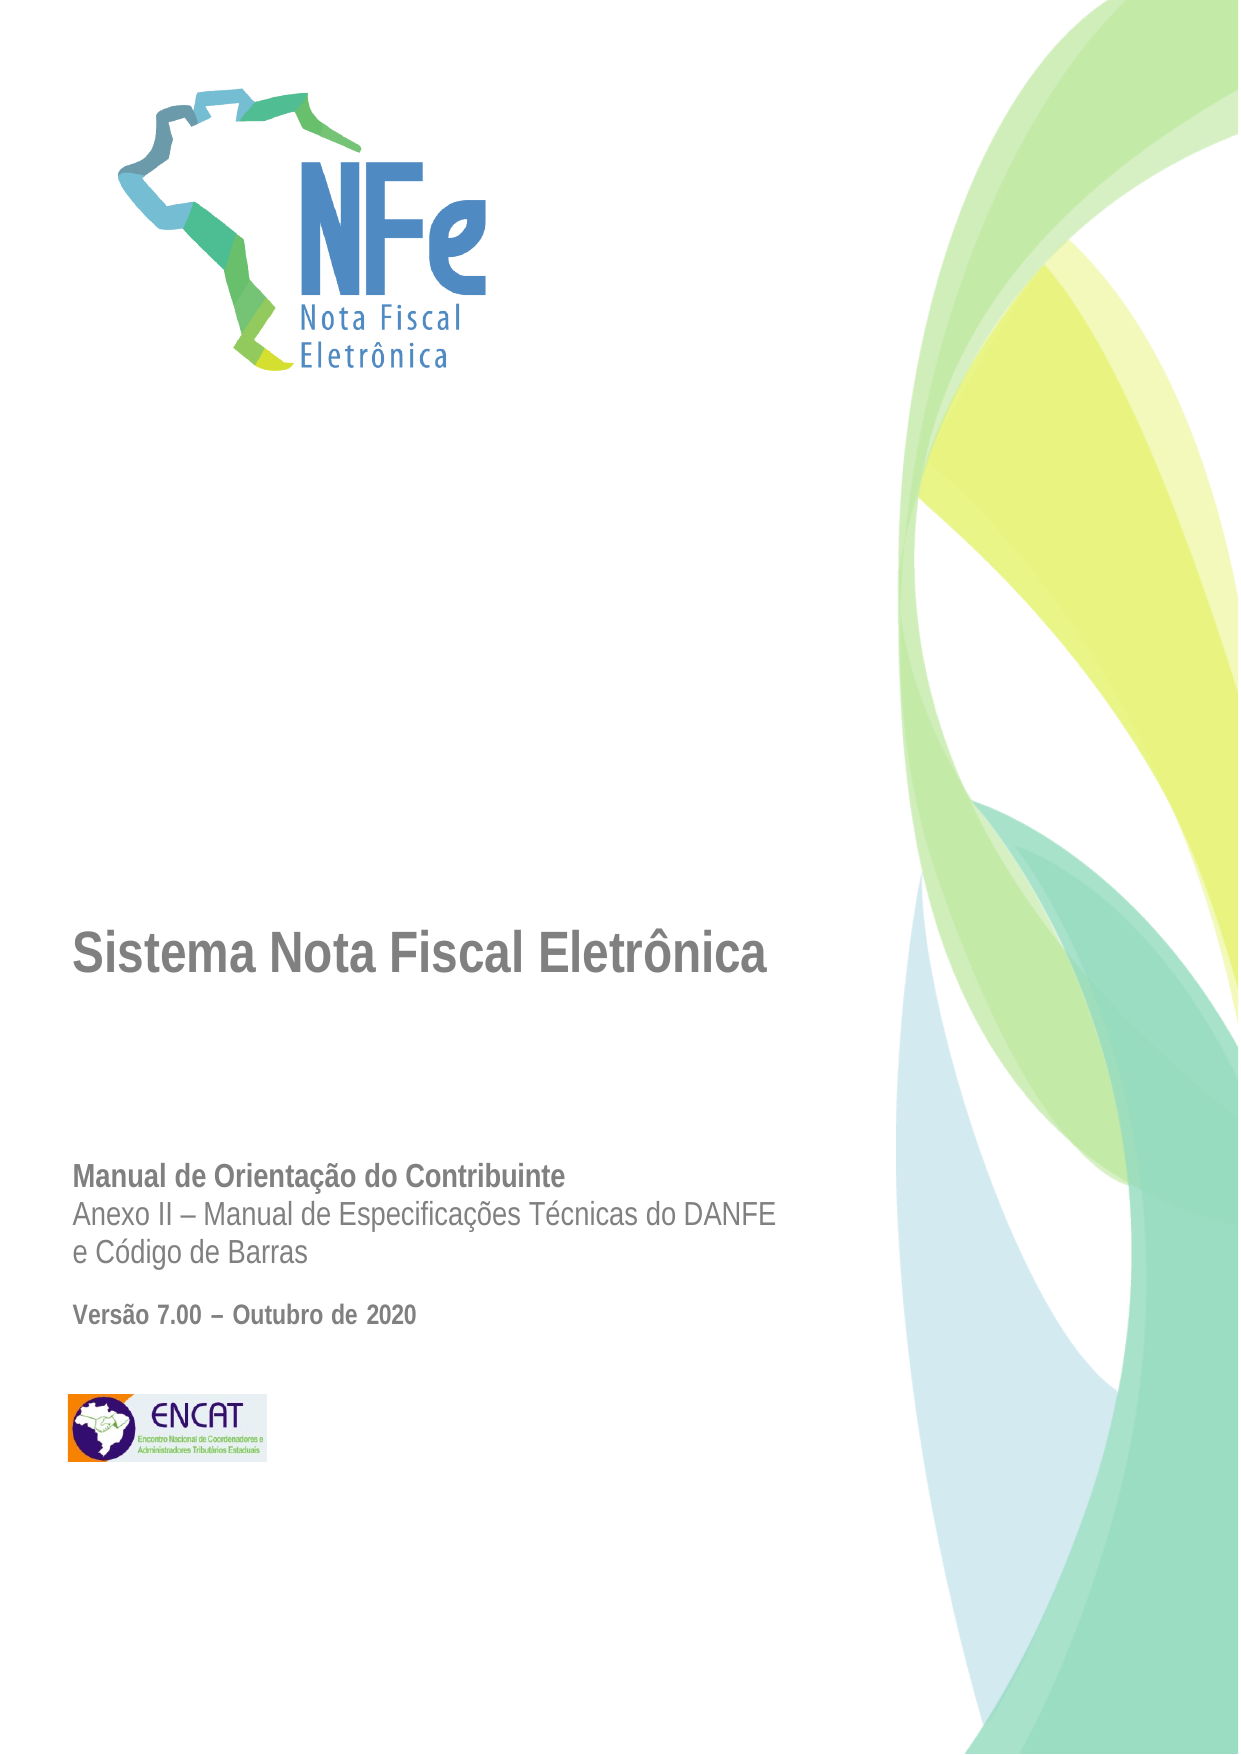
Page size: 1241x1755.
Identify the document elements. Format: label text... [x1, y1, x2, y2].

title [1146, 918, 1229, 985]
table_cell [1041, 918, 1058, 940]
table_cell [935, 918, 978, 985]
table_cell [896, 1157, 994, 1194]
title Sistema Nota Fiscal Eletrônica [72, 918, 913, 985]
text Versão 7.00 – Outubro de 2020 [72, 1298, 905, 1331]
text [1045, 1298, 1129, 1331]
table_cell [1087, 1157, 1127, 1184]
text [984, 1157, 1128, 1194]
text Anexo II – Manual de Especificações Técnicas do DANFE e Código de Barras [72, 1194, 786, 1271]
table_cell [1217, 918, 1236, 979]
table_cell [906, 918, 934, 985]
title [925, 918, 958, 985]
text Manual de Orientação do Contribuinte [72, 1157, 896, 1194]
table_cell [903, 1298, 1062, 1331]
